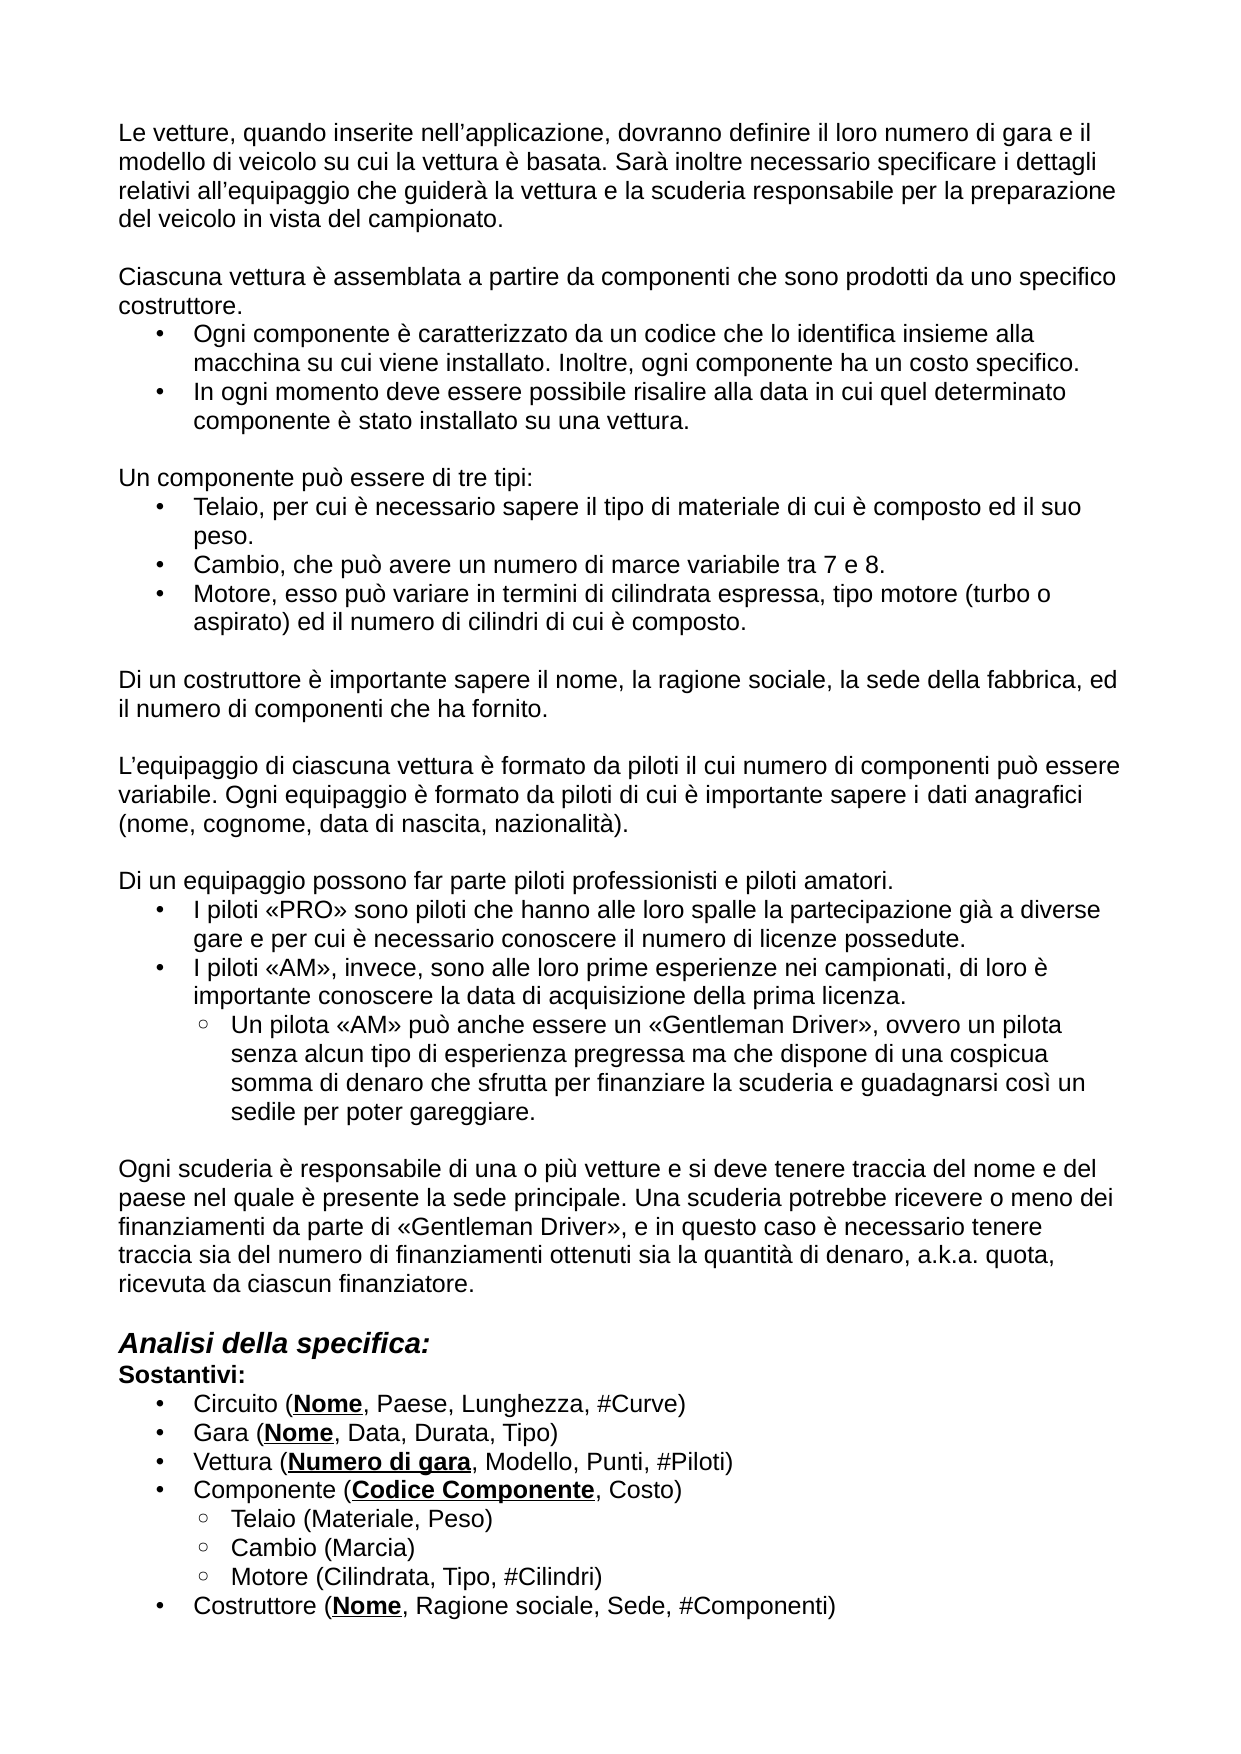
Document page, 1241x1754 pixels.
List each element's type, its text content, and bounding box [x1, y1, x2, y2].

list Motore (Cilindrata, Tipo, #Cilindri) [193, 1562, 1122, 1591]
text Le vetture, quando inserite nell’applicazione, dovranno definire il loro numero di gara e il modello di veicolo su cui la vettura è basata. Sarà inoltre necessario specificare i dettagli relativi all’equipaggio che guiderà la vettura e la scuderia responsabile per la preparazione del veicolo in vista del campionato. [118, 118, 1122, 233]
text Analisi della specifica: [118, 1326, 1122, 1360]
text Di un equipaggio possono far parte piloti professionisti e piloti amatori. [118, 866, 1122, 895]
list Telaio (Materiale, Peso) [193, 1504, 1122, 1533]
list Telaio, per cui è necessario sapere il tipo di materiale di cui è composto ed il suo peso. [156, 492, 1122, 550]
text Un componente può essere di tre tipi: [118, 463, 1122, 492]
list Costruttore (Nome, Ragione sociale, Sede, #Componenti) [156, 1591, 1122, 1619]
list Ogni componente è caratterizzato da un codice che lo identifica insieme alla macchina su cui viene installato. Inoltre, ogni componente ha un costo specifico. [156, 319, 1122, 377]
text Ogni scuderia è responsabile di una o più vetture e si deve tenere traccia del nome e del paese nel quale è presente la sede principale. Una scuderia potrebbe ricevere o meno dei finanziamenti da parte di «Gentleman Driver», e in questo caso è necessario tenere traccia sia del numero di finanziamenti ottenuti sia la quantità di denaro, a.k.a. quota, ricevuta da ciascun finanziatore. [118, 1154, 1122, 1298]
list Circuito (Nome, Paese, Lunghezza, #Curve) [156, 1389, 1122, 1418]
text Di un costruttore è importante sapere il nome, la ragione sociale, la sede della fabbrica, ed il numero di componenti che ha fornito. [118, 665, 1122, 722]
text Sostantivi: [118, 1360, 1122, 1389]
text L’equipaggio di ciascuna vettura è formato da piloti il cui numero di componenti può essere variabile. Ogni equipaggio è formato da piloti di cui è importante sapere i dati anagrafici (nome, cognome, data di nascita, nazionalità). [118, 751, 1122, 837]
list I piloti «AM», invece, sono alle loro prime esperienze nei campionati, di loro è importante conoscere la data di acquisizione della prima licenza. [156, 952, 1122, 1010]
list Componente (Codice Componente, Costo) [156, 1475, 1122, 1504]
list Cambio, che può avere un numero di marce variabile tra 7 e 8. [156, 550, 1122, 578]
list In ogni momento deve essere possibile risalire alla data in cui quel determinato componente è stato installato su una vettura. [156, 377, 1122, 434]
list Gara (Nome, Data, Durata, Tipo) [156, 1418, 1122, 1446]
list Cambio (Marcia) [193, 1533, 1122, 1562]
list I piloti «PRO» sono piloti che hanno alle loro spalle la partecipazione già a diverse gare e per cui è necessario conoscere il numero di licenze possedute. [156, 895, 1122, 952]
text Ciascuna vettura è assemblata a partire da componenti che sono prodotti da uno specifico costruttore. [118, 262, 1122, 319]
list Un pilota «AM» può anche essere un «Gentleman Driver», ovvero un pilota senza alcun tipo di esperienza pregressa ma che dispone di una cospicua somma di denaro che sfrutta per finanziare la scuderia e guadagnarsi così un sedile per poter gareggiare. [193, 1010, 1122, 1125]
list Vettura (Numero di gara, Modello, Punti, #Piloti) [156, 1446, 1122, 1475]
list Motore, esso può variare in termini di cilindrata espressa, tipo motore (turbo o aspirato) ed il numero di cilindri di cui è composto. [156, 578, 1122, 636]
